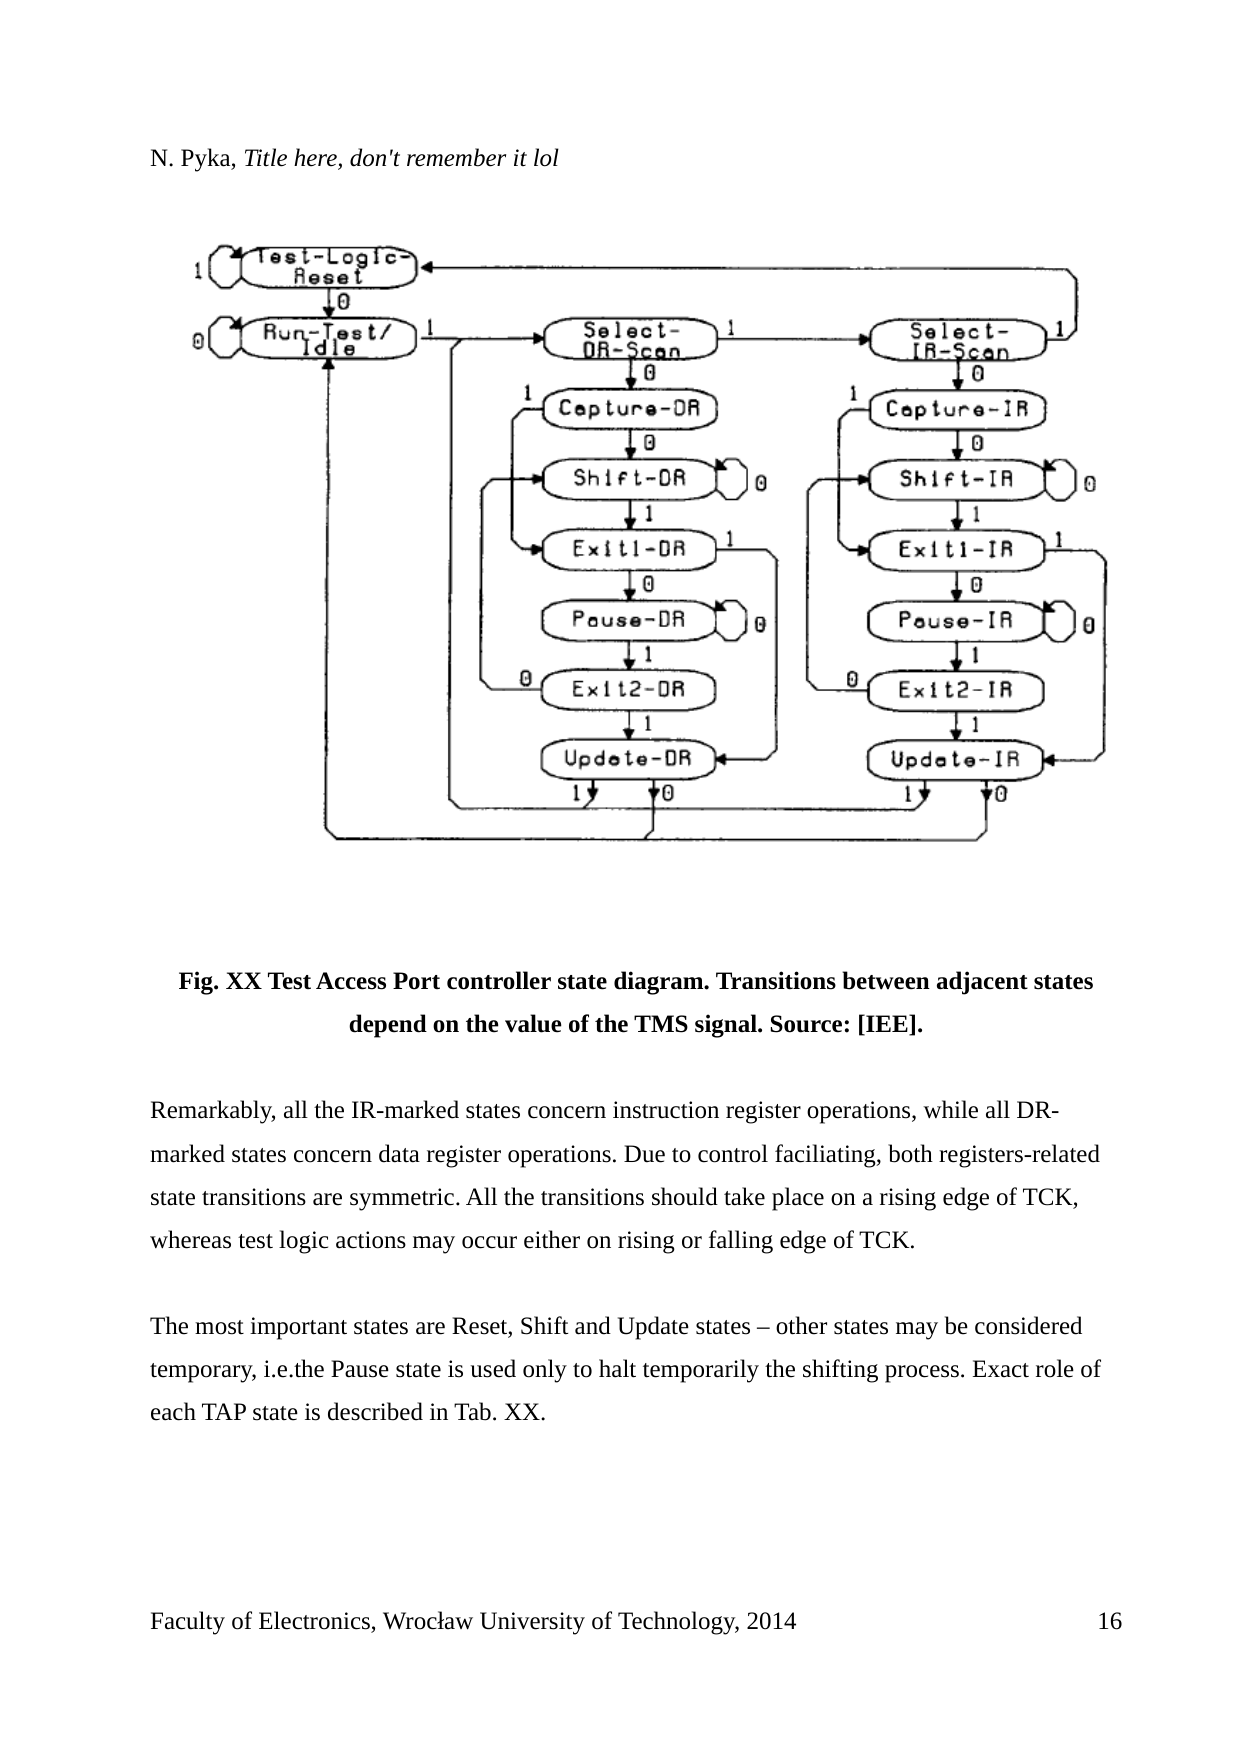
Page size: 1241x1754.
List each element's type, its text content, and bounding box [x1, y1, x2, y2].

picture [153, 213, 1157, 866]
text Fig. XX Test Access Port controller state diagram. Transitions between adjacent states depend on the value of the TMS signal. Source: [IEE]. [150, 966, 1122, 1038]
text The most important states are Reset, Shift and Update states – other states may be considered temporary, i.e.the Pause state is used only to halt temporarily the shifting process. Exact role of each TAP state is described in Tab. XX. [150, 1311, 1122, 1426]
text Remarkably, all the IR-marked states concern instruction register operations, while all DR-marked states concern data register operations. Due to control faciliating, both registers-related state transitions are symmetric. All the transitions should take place on a rising edge of TCK, whereas test logic actions may occur either on rising or falling edge of TCK. [150, 1096, 1122, 1254]
